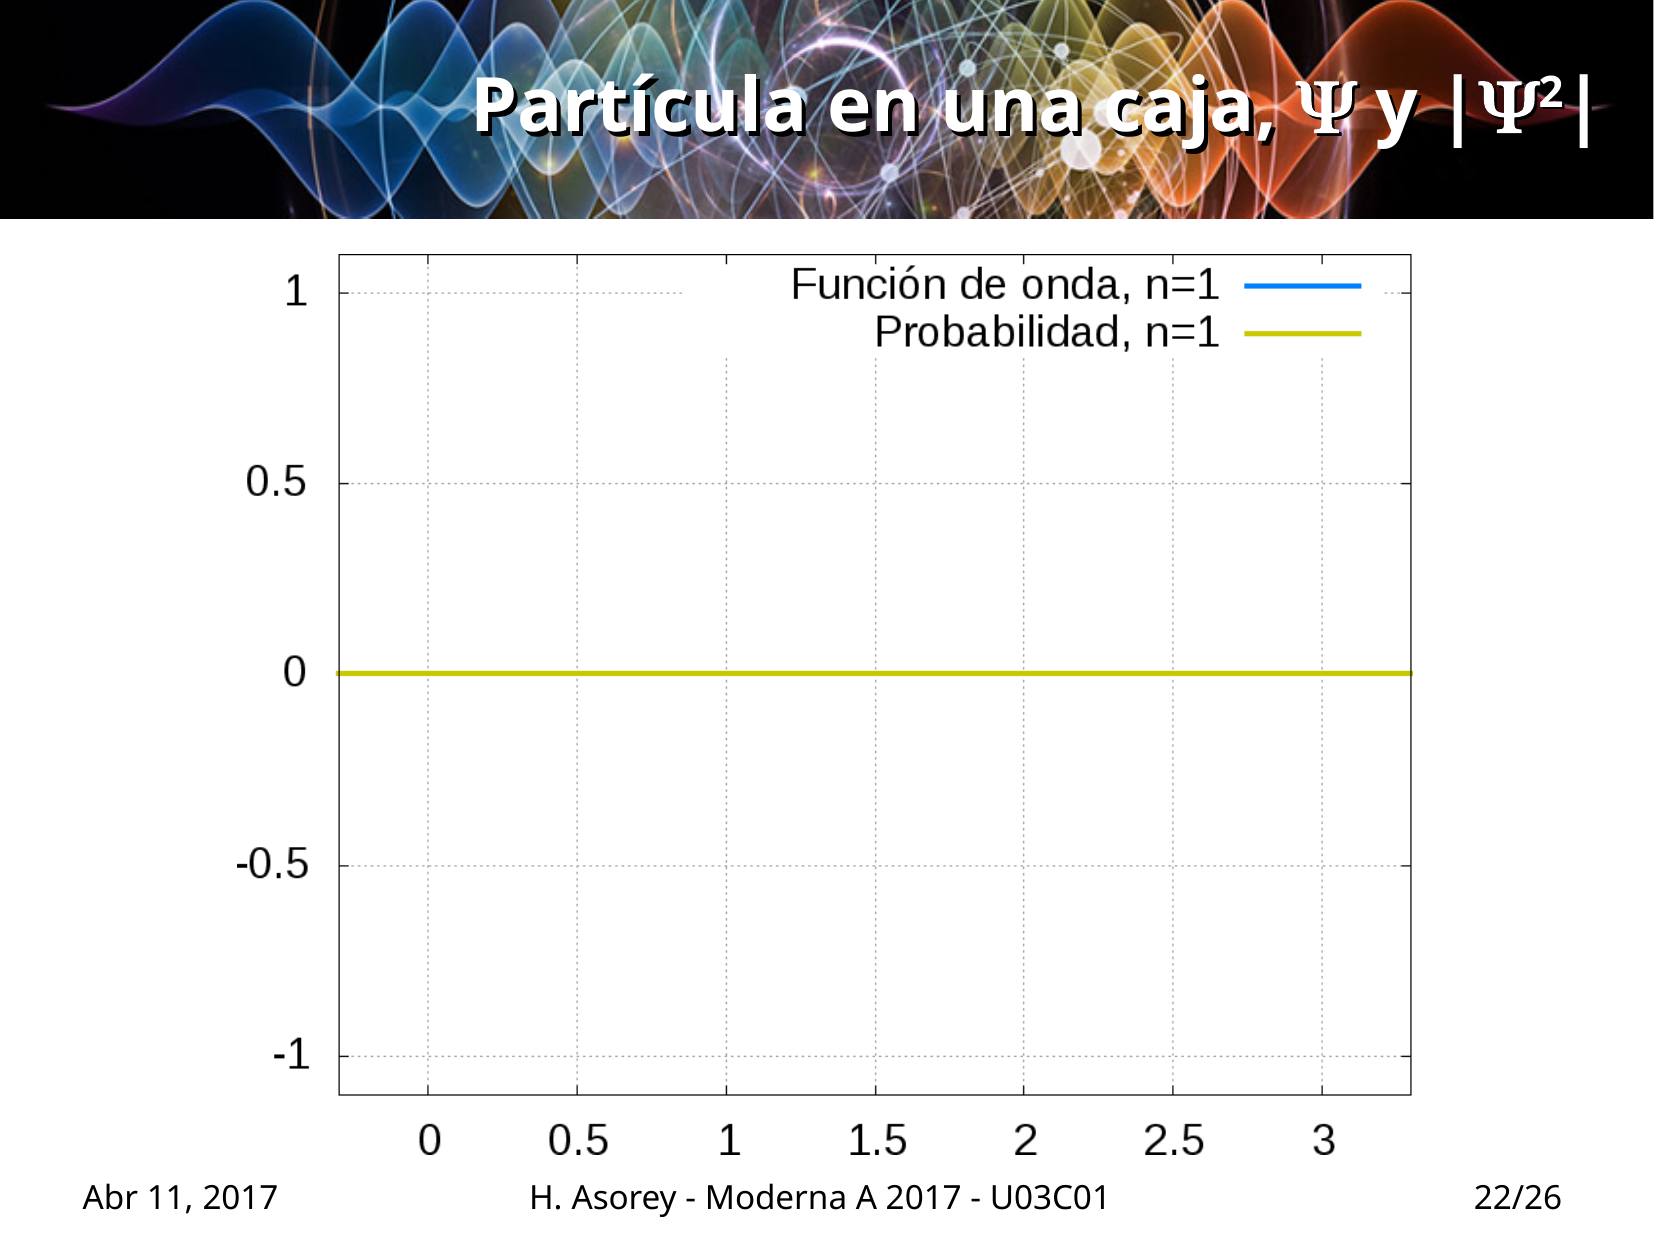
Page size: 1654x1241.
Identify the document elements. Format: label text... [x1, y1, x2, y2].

picture [237, 254, 1413, 1156]
picture [0, 0, 1654, 219]
title Partícula en una caja, Y y |Y2| [45, 15, 1606, 191]
